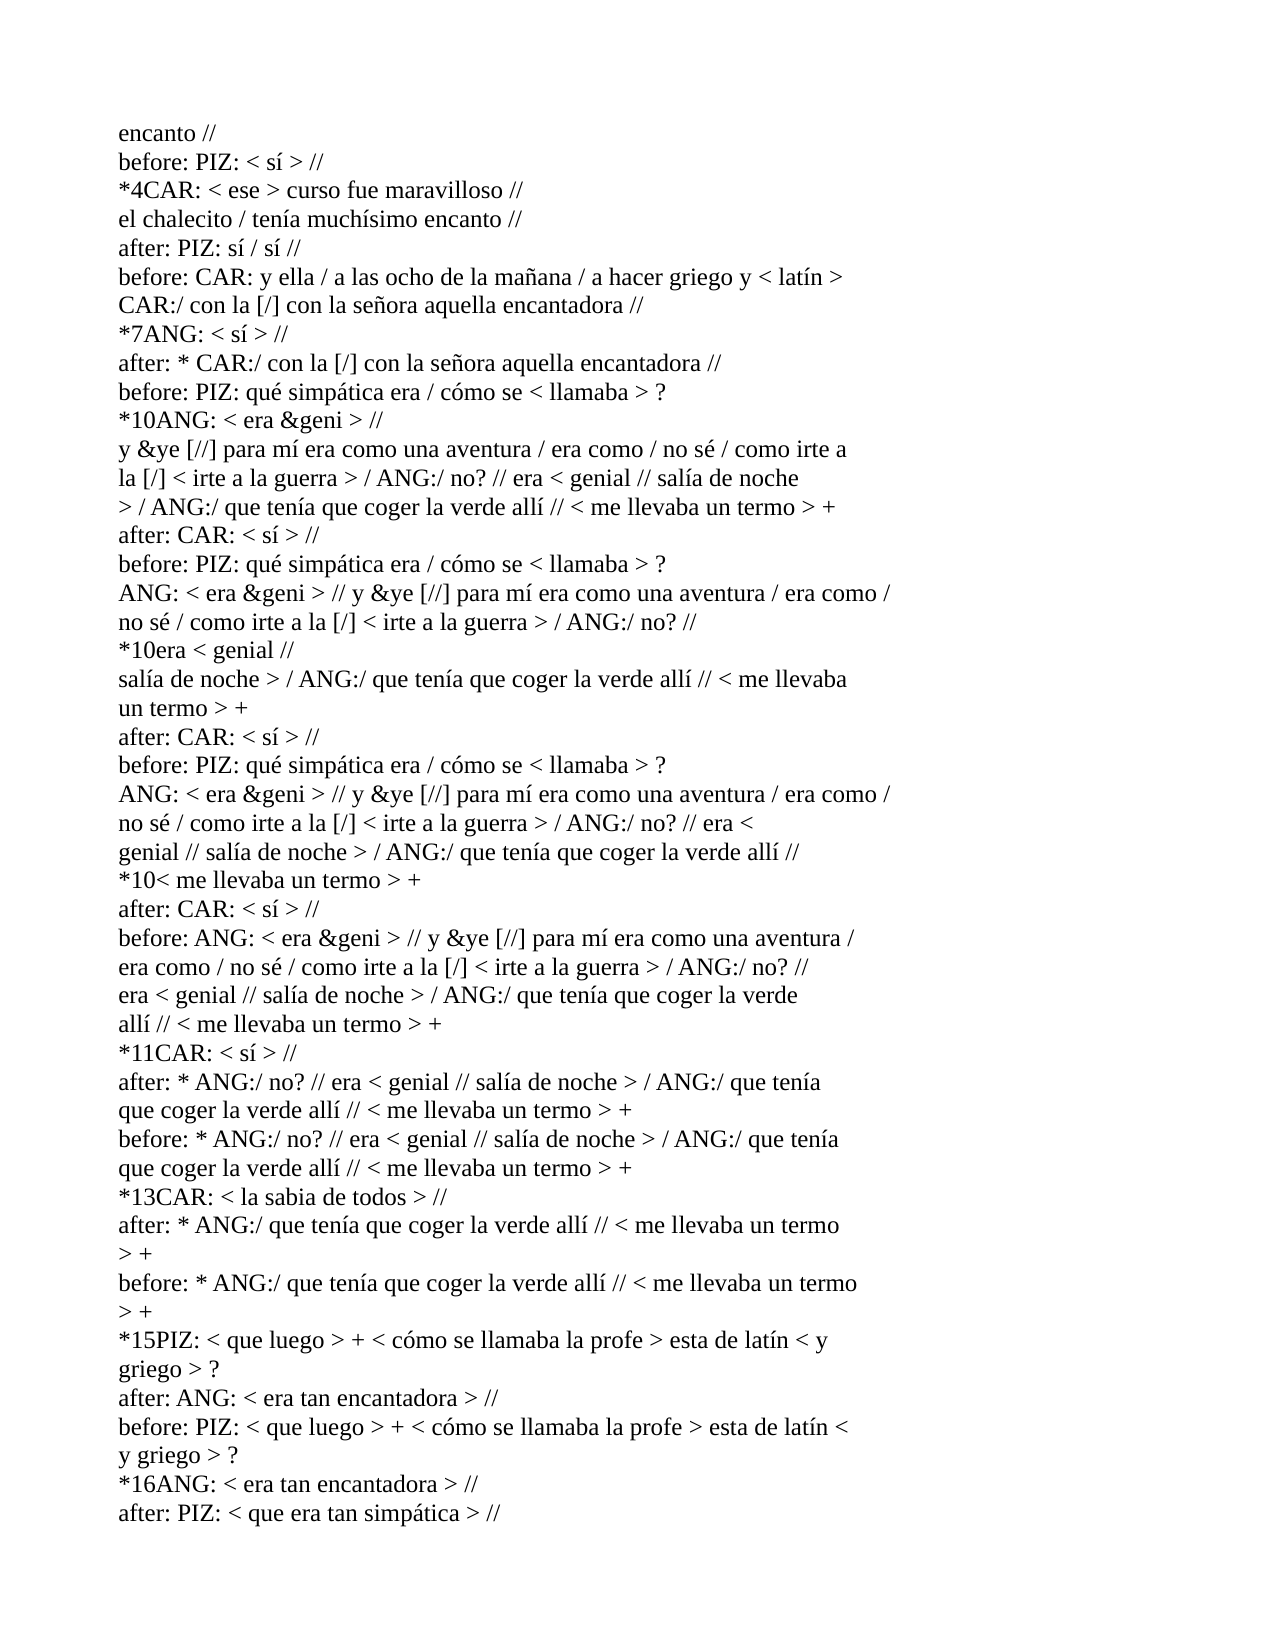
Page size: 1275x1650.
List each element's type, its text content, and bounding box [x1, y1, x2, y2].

text era como / no sé / como irte a la [/] < irte a la guerra > / ANG:/ no? // [118, 952, 1157, 981]
text no sé / como irte a la [/] < irte a la guerra > / ANG:/ no? // [118, 607, 1157, 636]
text after: PIZ: sí / sí // [118, 233, 1157, 262]
text salía de noche > / ANG:/ que tenía que coger la verde allí // < me llevaba [118, 664, 1157, 693]
text > + [118, 1239, 1157, 1268]
text after: CAR: < sí > // [118, 521, 1157, 549]
text > + [118, 1297, 1157, 1326]
text allí // < me llevaba un termo > + [118, 1009, 1157, 1038]
text after: CAR: < sí > // [118, 722, 1157, 751]
text *11CAR: < sí > // [118, 1038, 1157, 1067]
text *16ANG: < era tan encantadora > // [118, 1469, 1157, 1498]
text after: ANG: < era tan encantadora > // [118, 1383, 1157, 1412]
text after: * ANG:/ no? // era < genial // salía de noche > / ANG:/ que tenía [118, 1067, 1157, 1096]
text after: * ANG:/ que tenía que coger la verde allí // < me llevaba un termo [118, 1211, 1157, 1239]
text ANG: < era &geni > // y &ye [//] para mí era como una aventura / era como / [118, 578, 1157, 607]
text genial // salía de noche > / ANG:/ que tenía que coger la verde allí // [118, 837, 1157, 866]
text no sé / como irte a la [/] < irte a la guerra > / ANG:/ no? // era < [118, 808, 1157, 837]
text *10ANG: < era &geni > // [118, 406, 1157, 434]
text after: CAR: < sí > // [118, 894, 1157, 923]
text la [/] < irte a la guerra > / ANG:/ no? // era < genial // salía de noche [118, 463, 1157, 492]
text era < genial // salía de noche > / ANG:/ que tenía que coger la verde [118, 981, 1157, 1009]
text y griego > ? [118, 1441, 1157, 1469]
text *10era < genial // [118, 636, 1157, 664]
text griego > ? [118, 1354, 1157, 1383]
text que coger la verde allí // < me llevaba un termo > + [118, 1096, 1157, 1124]
text after: PIZ: < que era tan simpática > // [118, 1498, 1157, 1527]
text *7ANG: < sí > // [118, 319, 1157, 348]
text que coger la verde allí // < me llevaba un termo > + [118, 1153, 1157, 1182]
text *10< me llevaba un termo > + [118, 866, 1157, 894]
text ANG: < era &geni > // y &ye [//] para mí era como una aventura / era como / [118, 779, 1157, 808]
text y &ye [//] para mí era como una aventura / era como / no sé / como irte a [118, 434, 1157, 463]
text un termo > + [118, 693, 1157, 722]
text before: PIZ: qué simpática era / cómo se < llamaba > ? [118, 751, 1157, 779]
text before: PIZ: qué simpática era / cómo se < llamaba > ? [118, 377, 1157, 406]
text encanto // [118, 118, 1157, 147]
text before: * ANG:/ que tenía que coger la verde allí // < me llevaba un termo [118, 1268, 1157, 1297]
text CAR:/ con la [/] con la señora aquella encantadora // [118, 291, 1157, 319]
text before: PIZ: < sí > // [118, 147, 1157, 176]
text *13CAR: < la sabia de todos > // [118, 1182, 1157, 1211]
text el chalecito / tenía muchísimo encanto // [118, 204, 1157, 233]
text before: PIZ: qué simpática era / cómo se < llamaba > ? [118, 549, 1157, 578]
text before: ANG: < era &geni > // y &ye [//] para mí era como una aventura / [118, 923, 1157, 952]
text *15PIZ: < que luego > + < cómo se llamaba la profe > esta de latín < y [118, 1326, 1157, 1354]
text > / ANG:/ que tenía que coger la verde allí // < me llevaba un termo > + [118, 492, 1157, 521]
text *4CAR: < ese > curso fue maravilloso // [118, 176, 1157, 204]
text before: CAR: y ella / a las ocho de la mañana / a hacer griego y < latín > [118, 262, 1157, 291]
text before: * ANG:/ no? // era < genial // salía de noche > / ANG:/ que tenía [118, 1124, 1157, 1153]
text after: * CAR:/ con la [/] con la señora aquella encantadora // [118, 348, 1157, 377]
text before: PIZ: < que luego > + < cómo se llamaba la profe > esta de latín < [118, 1412, 1157, 1441]
